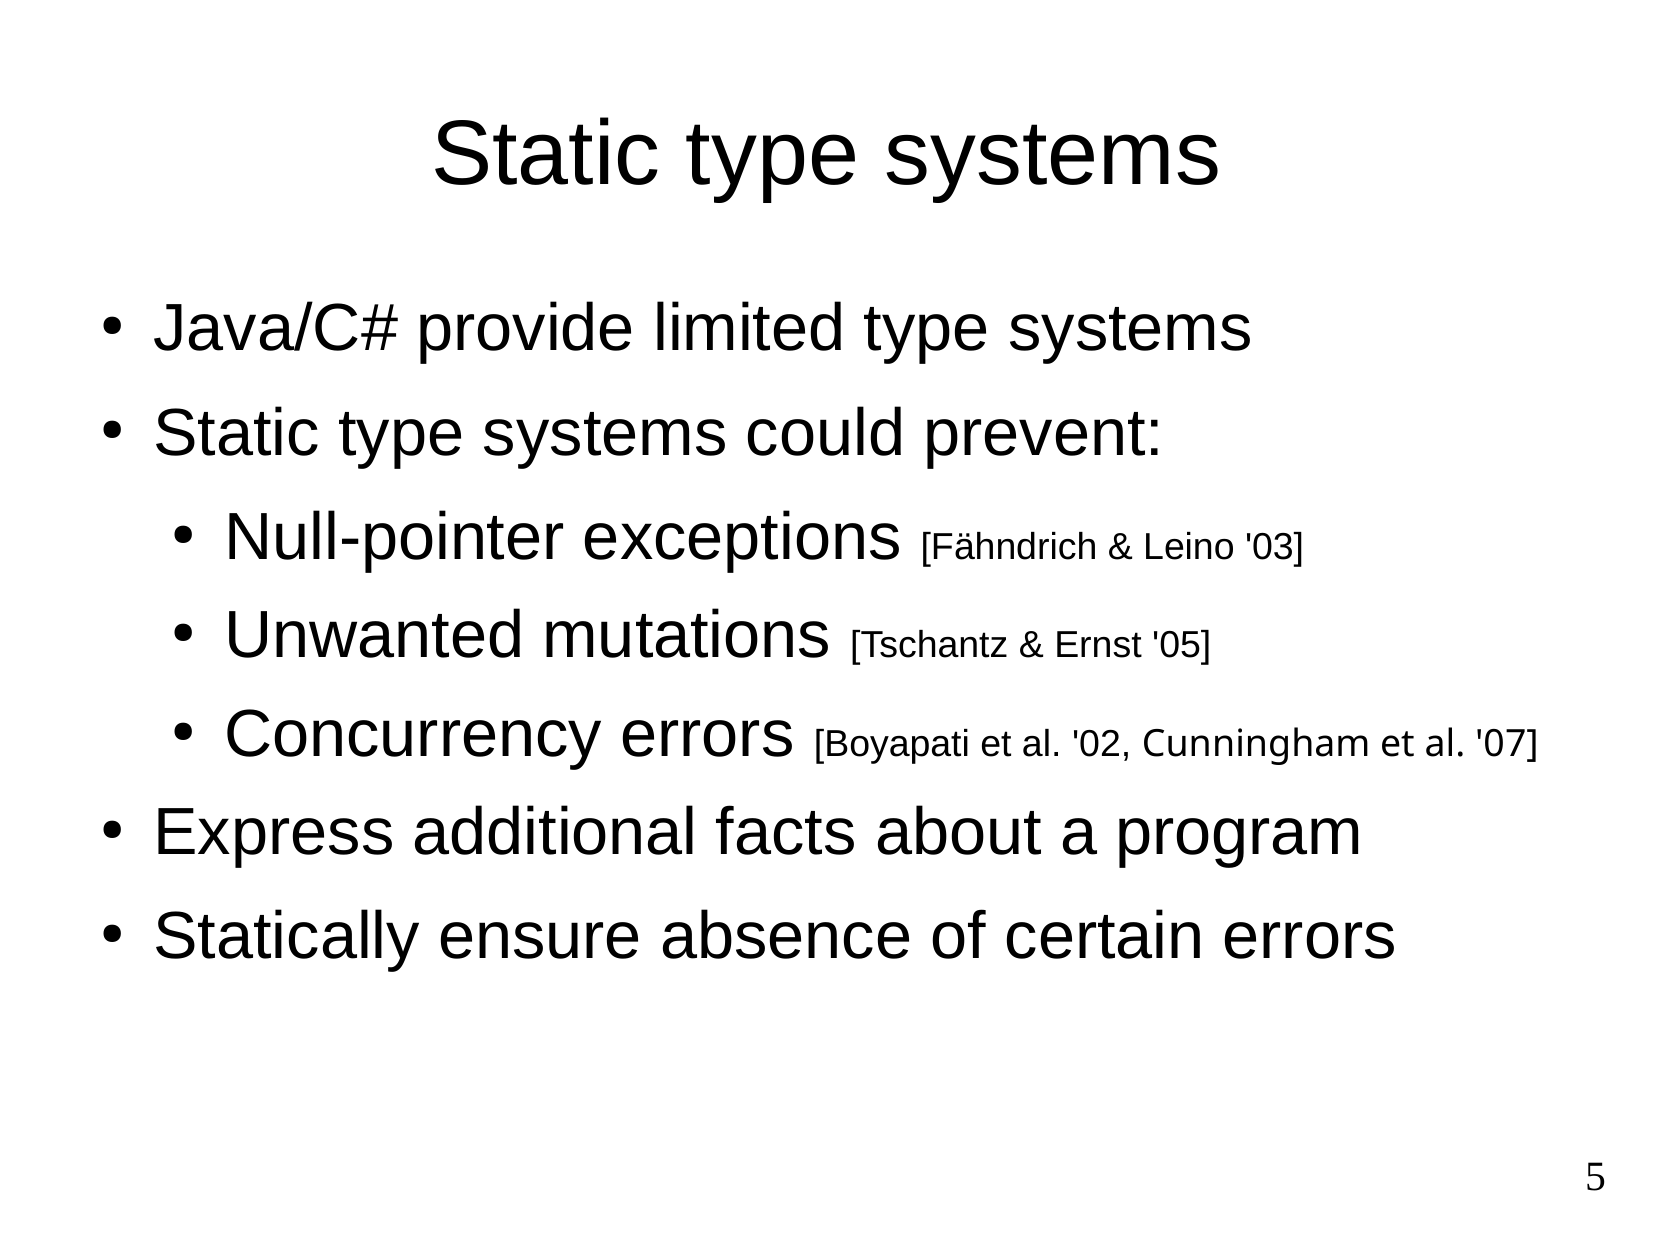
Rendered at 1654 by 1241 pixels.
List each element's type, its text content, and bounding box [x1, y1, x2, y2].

title Static type systems [82, 49, 1571, 257]
list Java/C# provide limited type systems Static type systems could prevent: Null-pointer exceptions [Fähndrich & Leino '03] Unwanted mutations [Tschantz & Ernst '05] Concurrency errors [Boyapati et al. '02, Cunningham et al. '07] Express additional facts about a program Statically ensure absence of certain errors [82, 290, 1613, 1094]
